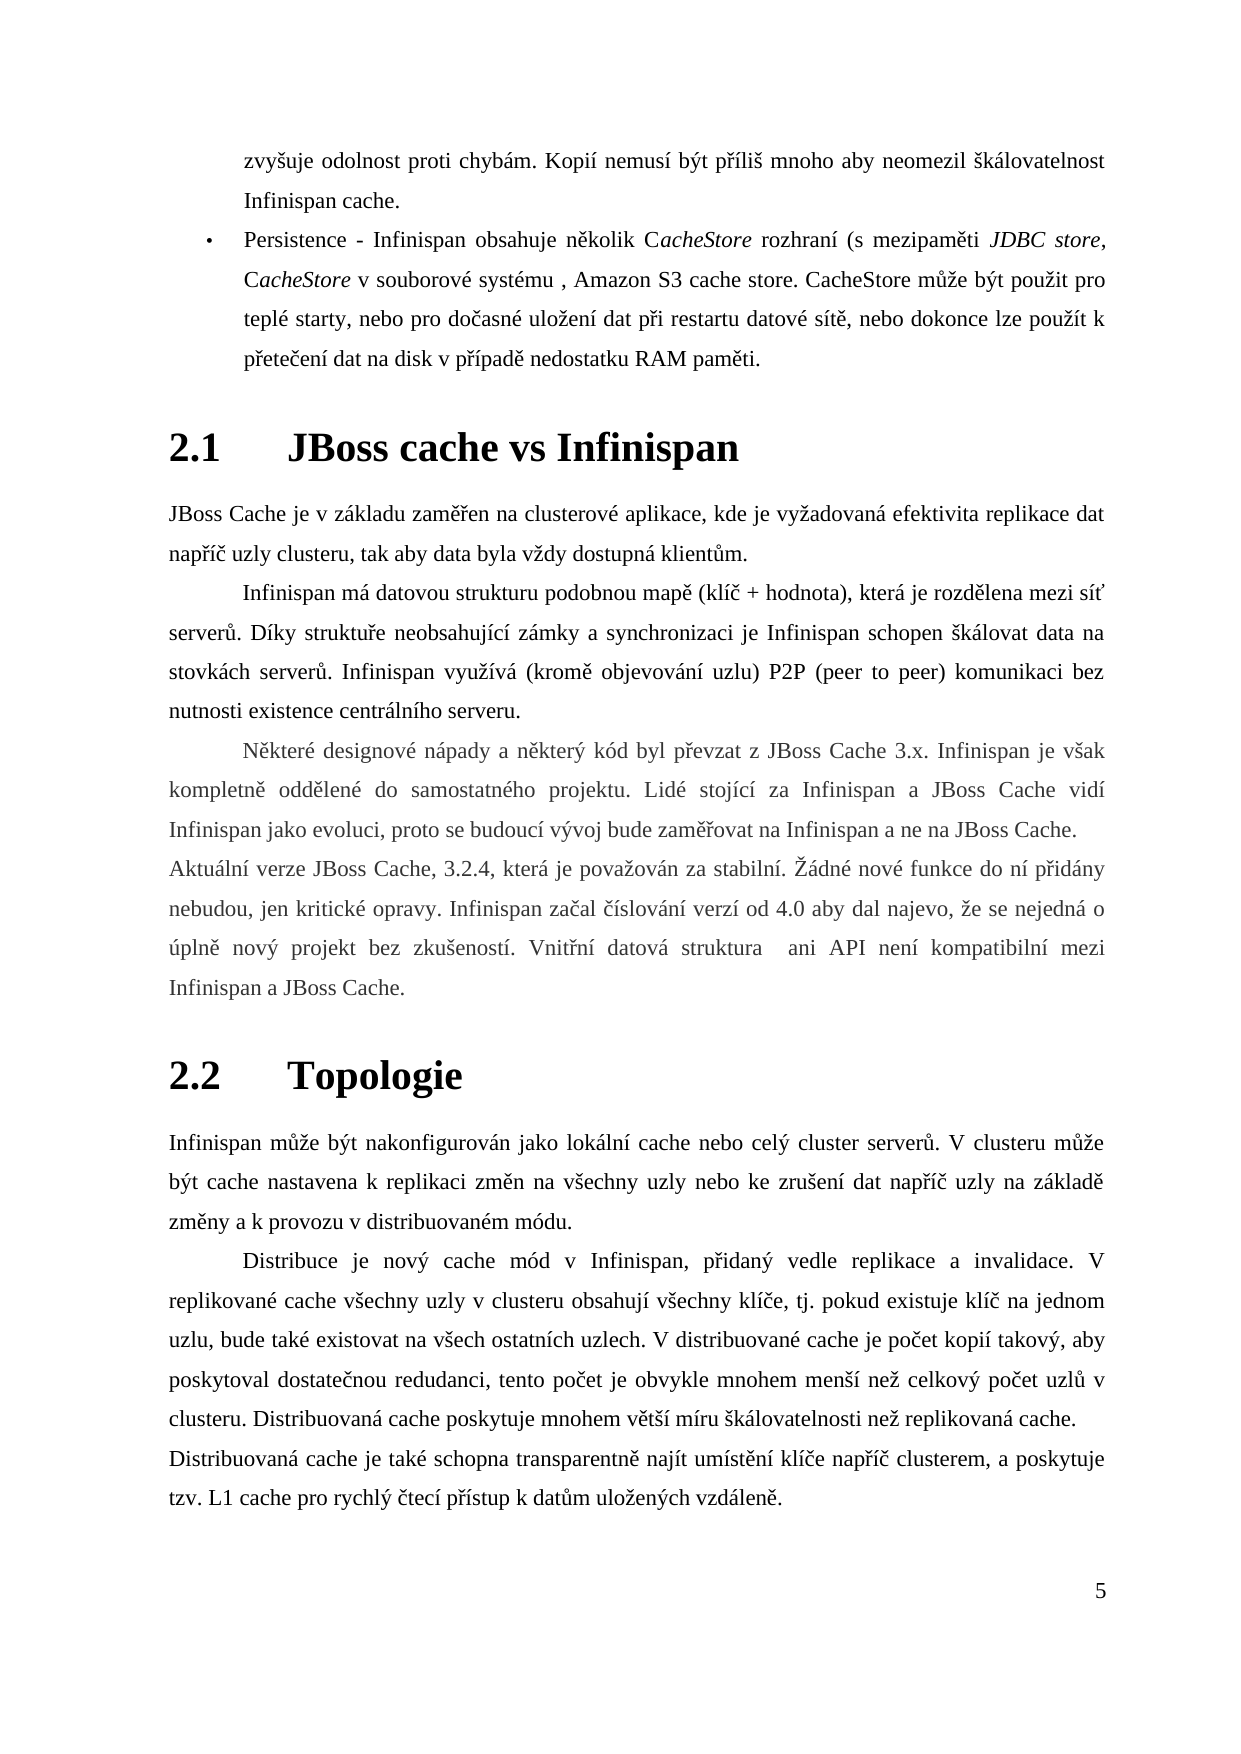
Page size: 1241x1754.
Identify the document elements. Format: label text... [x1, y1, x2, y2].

subtitle Topologie [169, 1051, 1106, 1099]
list Persistence - Infinispan obsahuje několik CacheStore rozhraní (s mezipaměti JDBC store, CacheStore v souborové systému , Amazon S3 cache store. CacheStore může být použit pro teplé starty, nebo pro dočasné uložení dat při restartu datové sítě, nebo dokonce lze použít k přetečení dat na disk v případě nedostatku RAM paměti. [206, 227, 1106, 371]
text Aktuální verze JBoss Cache, 3.2.4, která je považován za stabilní. Žádné nové funkce do ní přidány nebudou, jen kritické opravy. Infinispan začal číslování verzí od 4.0 aby dal najevo, že se nejedná o úplně nový projekt bez zkušeností. Vnitřní datová struktura ani API není kompatibilní mezi Infinispan a JBoss Cache. [169, 855, 1106, 1000]
text Infinispan má datovou strukturu podobnou mapě (klíč + hodnota), která je rozdělena mezi síť serverů. Díky struktuře neobsahující zámky a synchronizaci je Infinispan schopen škálovat data na stovkách serverů. Infinispan využívá (kromě objevování uzlu) P2P (peer to peer) komunikaci bez nutnosti existence centrálního serveru. [169, 579, 1106, 724]
text Infinispan může být nakonfigurován jako lokální cache nebo celý cluster serverů. V clusteru může být cache nastavena k replikaci změn na všechny uzly nebo ke zrušení dat napříč uzly na základě změny a k provozu v distribuovaném módu. [169, 1129, 1106, 1234]
text Některé designové nápady a některý kód byl převzat z JBoss Cache 3.x. Infinispan je však kompletně oddělené do samostatného projektu. Lidé stojící za Infinispan a JBoss Cache vidí Infinispan jako evoluci, proto se budoucí vývoj bude zaměřovat na Infinispan a ne na JBoss Cache. [169, 737, 1106, 842]
text Distribuce je nový cache mód v Infinispan, přidaný vedle replikace a invalidace. V replikované cache všechny uzly v clusteru obsahují všechny klíče, tj. pokud existuje klíč na jednom uzlu, bude také existovat na všech ostatních uzlech. V distribuované cache je počet kopií takový, aby poskytoval dostatečnou redudanci, tento počet je obvykle mnohem menší než celkový počet uzlů v clusteru. Distribuovaná cache poskytuje mnohem větší míru škálovatelnosti než replikovaná cache. [169, 1247, 1106, 1432]
text JBoss Cache je v základu zaměřen na clusterové aplikace, kde je vyžadovaná efektivita replikace dat napříč uzly clusteru, tak aby data byla vždy dostupná klientům. [169, 500, 1106, 566]
text Distribuovaná cache je také schopna transparentně najít umístění klíče napříč clusterem, a poskytuje tzv. L1 cache pro rychlý čtecí přístup k datům uložených vzdáleně. [169, 1445, 1106, 1511]
subtitle JBoss cache vs Infinispan [169, 422, 1106, 470]
list zvyšuje odolnost proti chybám. Kopií nemusí být příliš mnoho aby neomezil škálovatelnost Infinispan cache. [206, 148, 1106, 213]
